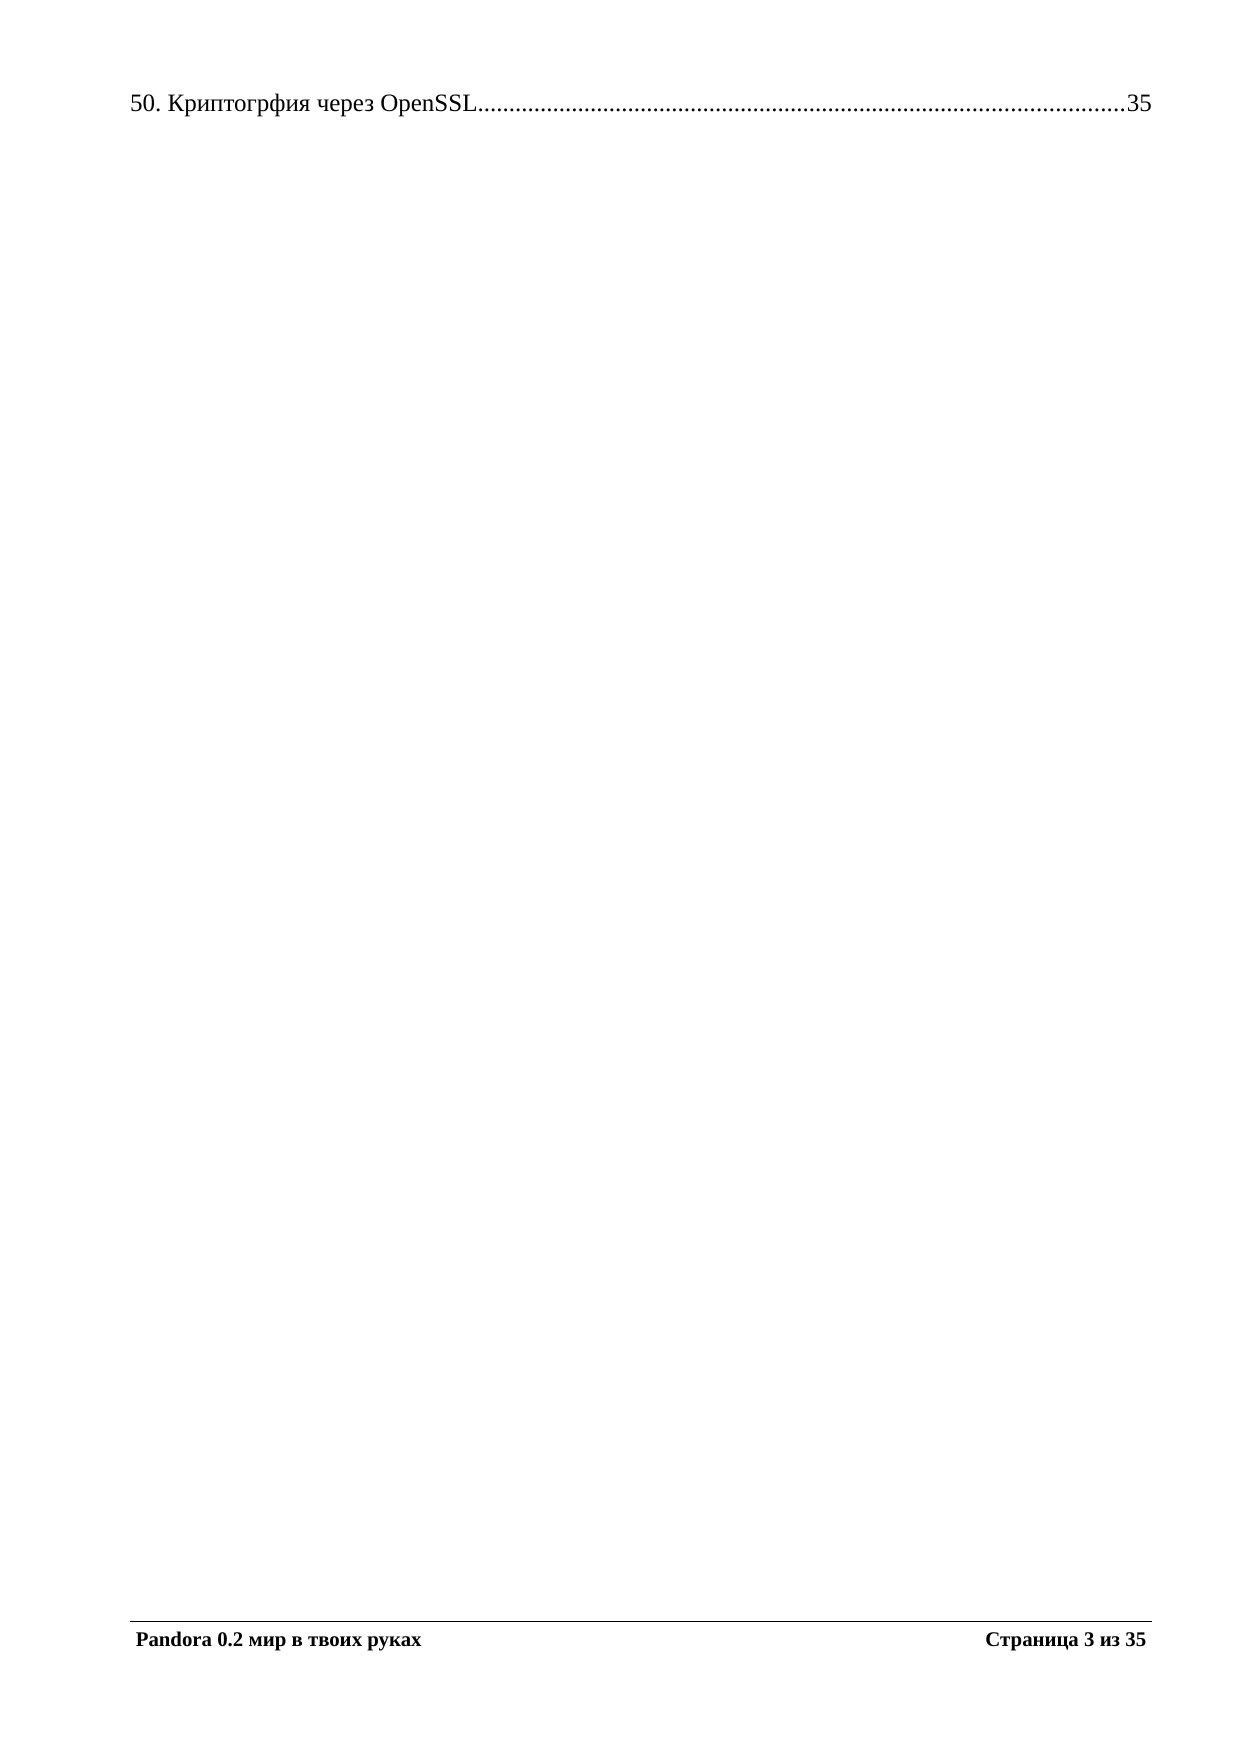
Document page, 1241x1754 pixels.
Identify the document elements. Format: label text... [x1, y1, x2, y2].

text 50. Криптогрфия через OpenSSL 35 [130, 88, 1152, 117]
